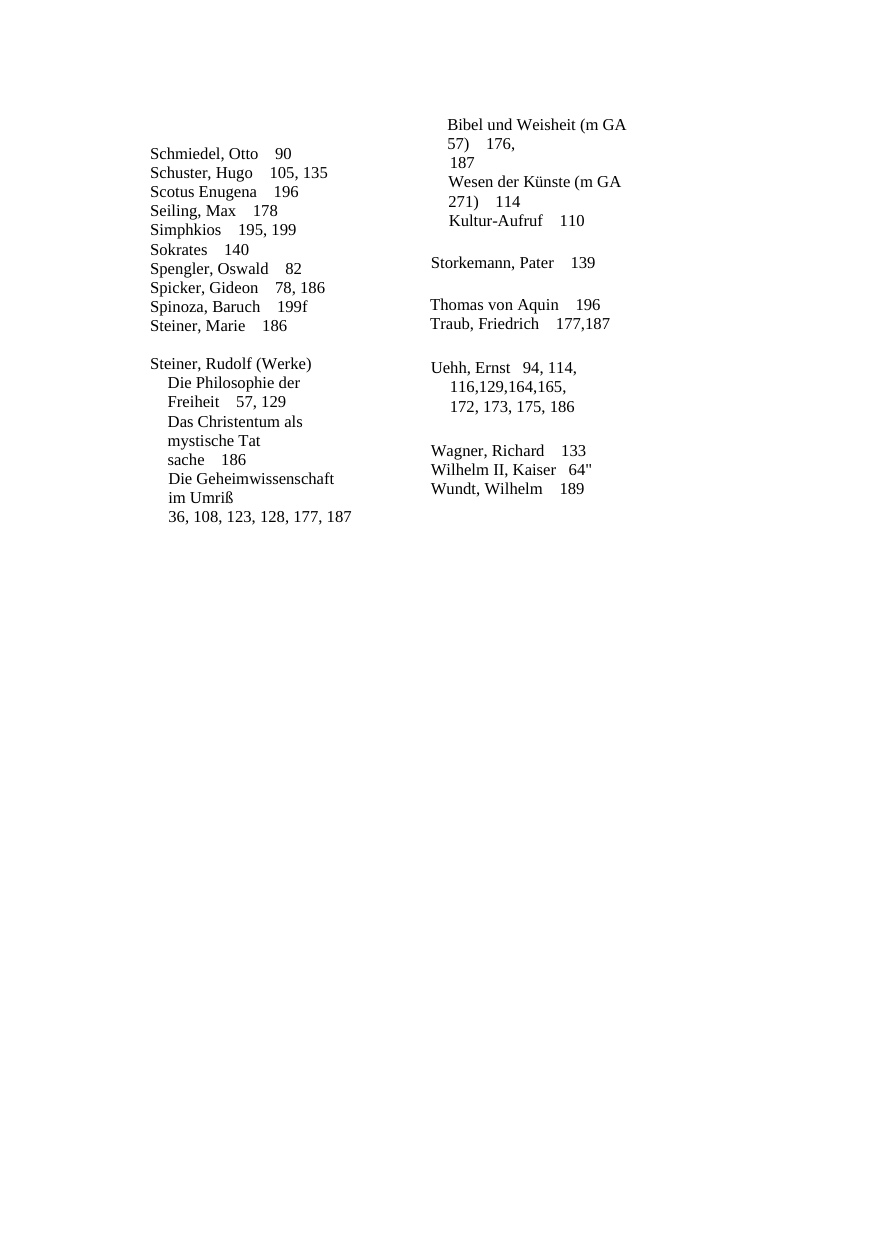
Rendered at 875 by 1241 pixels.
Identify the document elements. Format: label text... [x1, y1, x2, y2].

text Kultur-Aufruf 110 [448, 211, 635, 230]
text Steiner, Rudolf (Werke) [150, 354, 355, 373]
text 187 [449, 153, 635, 172]
text Storkemann, Pater 139 [431, 253, 635, 272]
text Bibel und Weisheit (m GA 57) 176, [447, 115, 635, 153]
text Wagner, Richard 133 Wilhelm II, Kaiser 64" Wundt, Wilhelm 189 [431, 441, 635, 498]
text Thomas von Aquin 196 Traub, Friedrich 177,187 [430, 295, 635, 333]
text Uehh, Ernst 94, 114, 116,129,164,165, 172, 173, 175, 186 [431, 358, 635, 416]
text Die Geheimwissenschaft im Umriß 36, 108, 123, 128, 177, 187 [168, 469, 355, 526]
text Die Philosophie der Freiheit 57, 129 Das Christentum als mystische Tat sache 186 [167, 373, 355, 469]
text Schmiedel, Otto 90 Schuster, Hugo 105, 135 Scotus Enugena 196 Seiling, Max 178 Simphkios 195, 199 Sokrates 140 Spengler, Oswald 82 Spicker, Gideon 78, 186 Spinoza, Baruch 199f Steiner, Marie 186 [150, 143, 355, 335]
text Wesen der Künste (m GA 271) 114 [448, 172, 635, 211]
